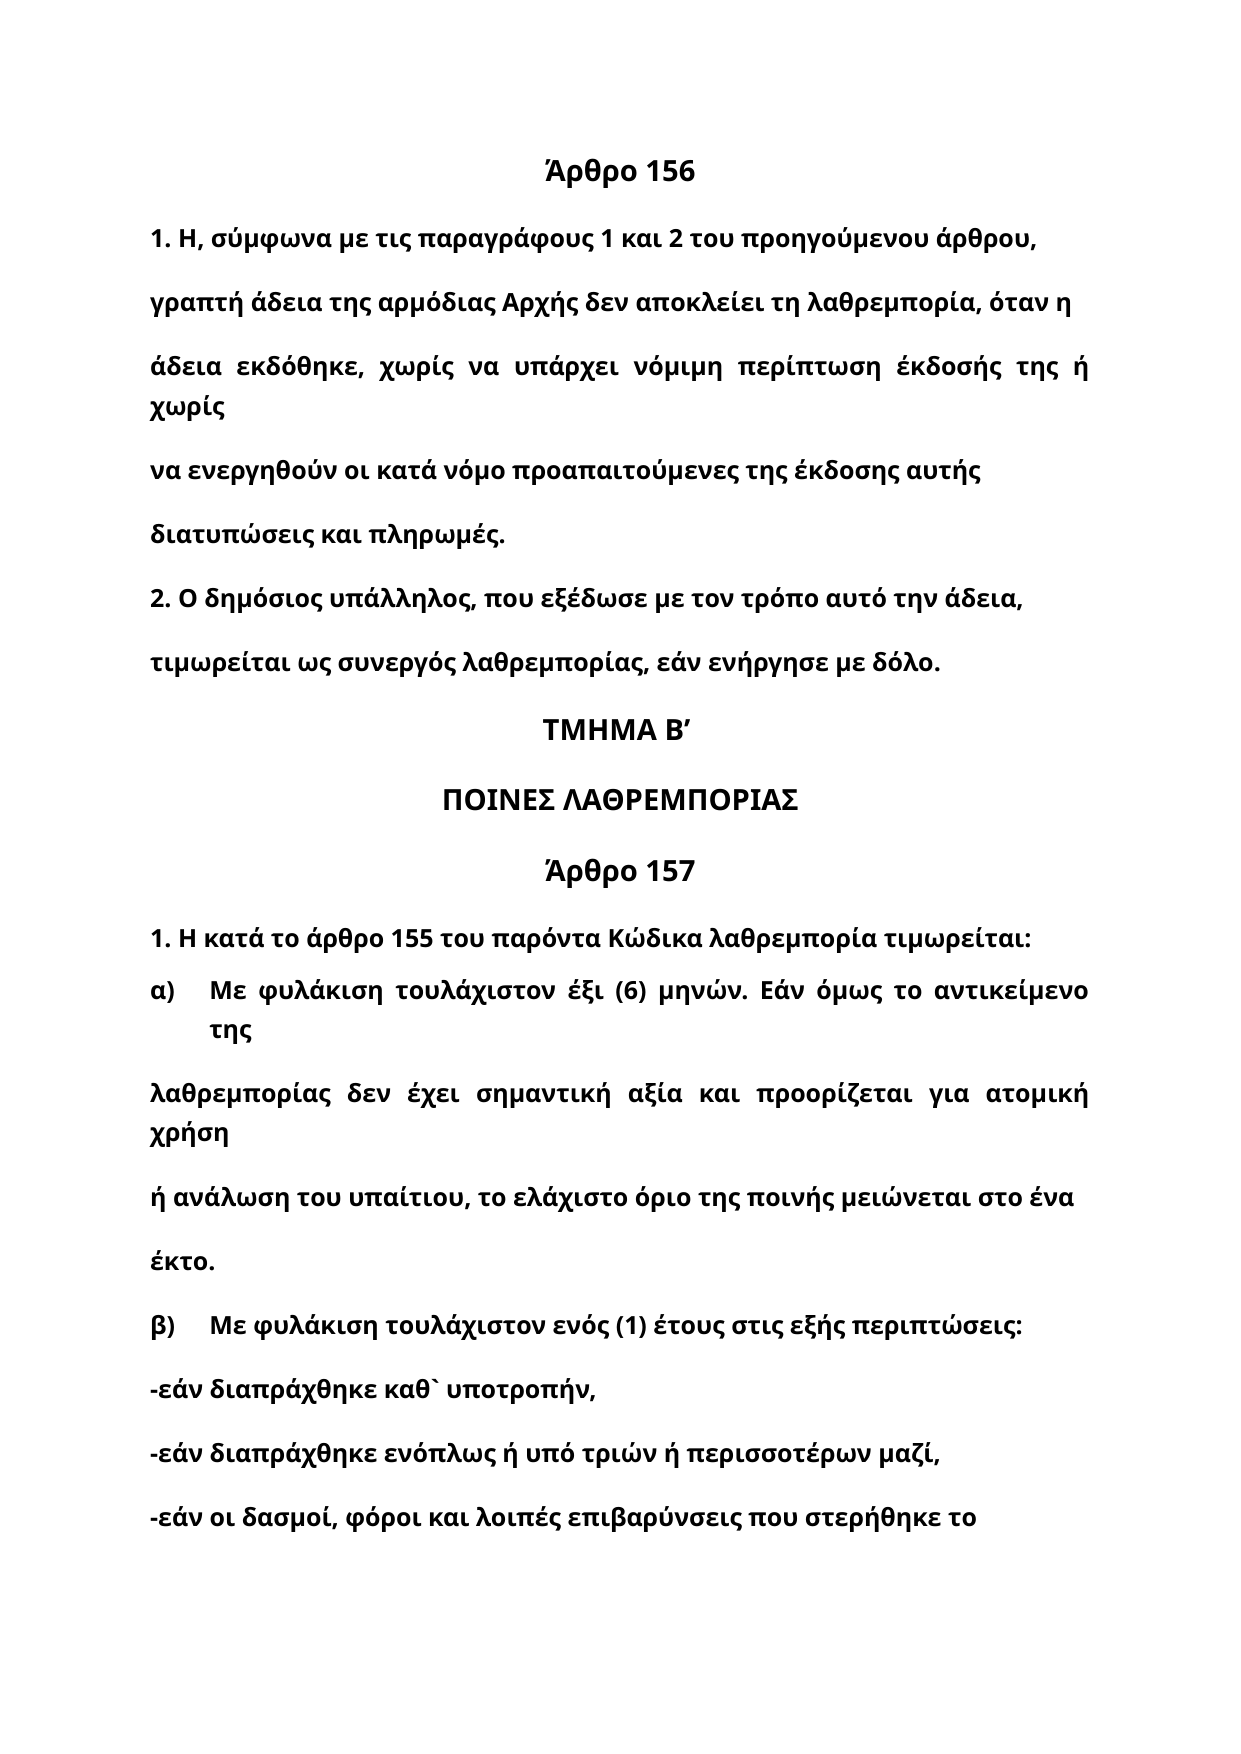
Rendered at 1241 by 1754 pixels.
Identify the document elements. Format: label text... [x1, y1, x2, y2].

text 1. Η κατά το άρθρο 155 του παρόντα Κώδικα λαθρεμπορία τιμωρείται: [150, 921, 1090, 955]
subtitle Άρθρο 156 [150, 150, 1090, 190]
subtitle ΠΟΙΝΕΣ ΛΑΘΡΕΜΠΟΡΙΑΣ [150, 779, 1090, 819]
subtitle Άρθρο 157 [150, 850, 1090, 890]
text έκτο. [150, 1243, 1090, 1277]
text -εάν διαπράχθηκε ενόπλως ή υπό τριών ή περισσοτέρων μαζί, [150, 1436, 1090, 1470]
text τιμωρείται ως συνεργός λαθρεμπορίας, εάν ενήργησε με δόλο. [150, 645, 1090, 679]
subtitle ΤΜΗΜΑ Β’ [150, 709, 1090, 749]
text διατυπώσεις και πληρωμές. [150, 516, 1090, 551]
text 2. Ο δημόσιος υπάλληλος, που εξέδωσε με τον τρόπο αυτό την άδεια, [150, 581, 1090, 615]
text ή ανάλωση του υπαίτιου, το ελάχιστο όριο της ποινής μειώνεται στο ένα [150, 1179, 1090, 1213]
text -εάν διαπράχθηκε καθ` υποτροπήν, [150, 1372, 1090, 1406]
text να ενεργηθούν οι κατά νόμο προαπαιτούμενες της έκδοσης αυτής [150, 452, 1090, 486]
text -εάν οι δασμοί, φόροι και λοιπές επιβαρύνσεις που στερήθηκε το [150, 1500, 1090, 1534]
text άδεια εκδόθηκε, χωρίς να υπάρχει νόμιμη περίπτωση έκδοσής της ή χωρίς [150, 349, 1090, 422]
text γραπτή άδεια της αρμόδιας Αρχής δεν αποκλείει τη λαθρεμπορία, όταν η [150, 285, 1090, 319]
text λαθρεμπορίας δεν έχει σημαντική αξία και προορίζεται για ατομική χρήση [150, 1076, 1090, 1149]
list α) Με φυλάκιση τουλάχιστον έξι (6) μηνών. Εάν όμως το αντικείμενο της [150, 972, 1090, 1046]
text 1. Η, σύμφωνα με τις παραγράφους 1 και 2 του προηγούμενου άρθρου, [150, 221, 1090, 255]
list β) Με φυλάκιση τουλάχιστον ενός (1) έτους στις εξής περιπτώσεις: [150, 1307, 1090, 1342]
